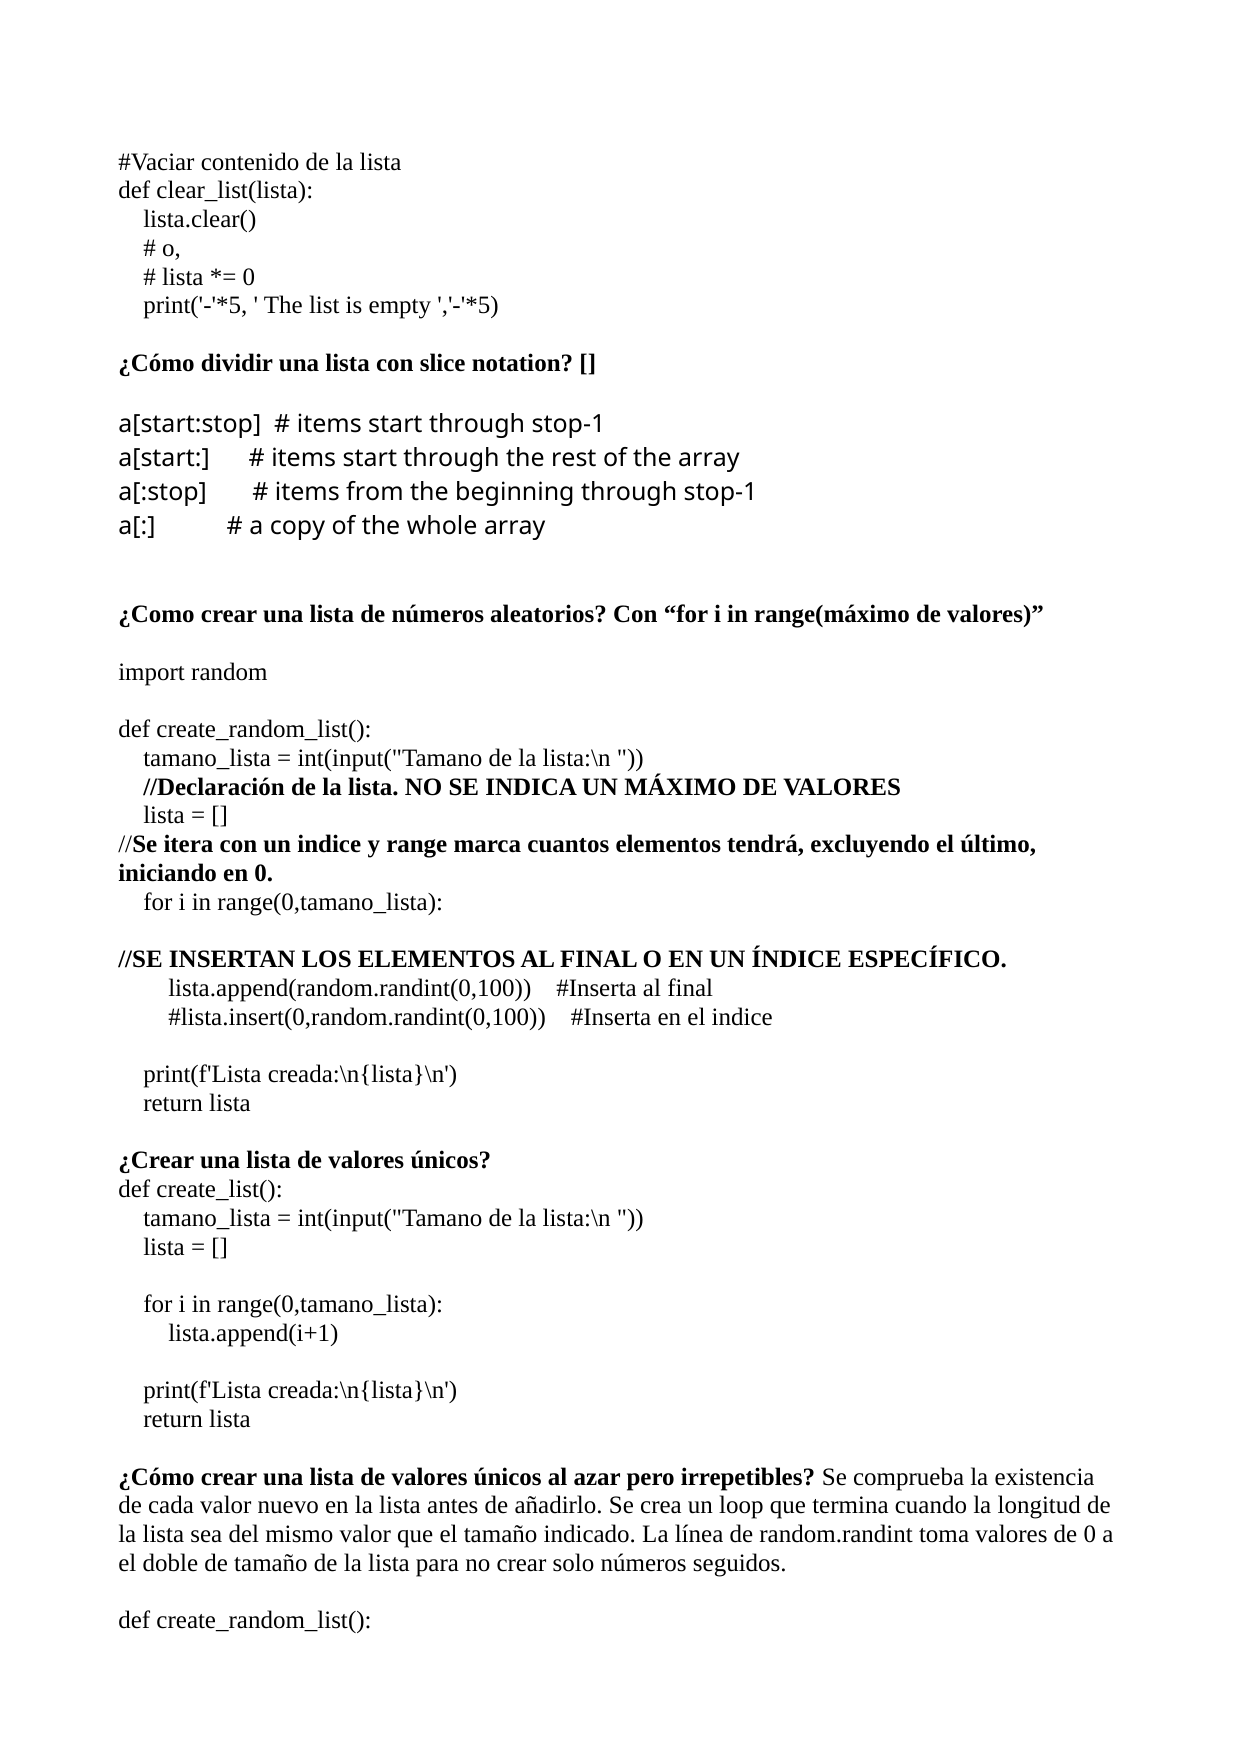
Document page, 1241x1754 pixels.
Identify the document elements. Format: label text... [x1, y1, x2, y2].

text lista = [] [118, 801, 1122, 829]
text lista.clear() [118, 204, 1122, 233]
text #lista.insert(0,random.randint(0,100)) #Inserta en el indice [118, 1002, 1122, 1031]
text def create_random_list(): [118, 714, 1122, 743]
text print(f'Lista creada:\n{lista}\n') [118, 1376, 1122, 1404]
text def create_list(): [118, 1174, 1122, 1203]
text def clear_list(lista): [118, 176, 1122, 204]
text ¿Como crear una lista de números aleatorios? Con “for i in range(máximo de valores)” [118, 599, 1122, 628]
text lista.append(i+1) [118, 1318, 1122, 1347]
text ¿Crear una lista de valores únicos? [118, 1146, 1122, 1174]
text return lista [118, 1088, 1122, 1117]
text tamano_lista = int(input("Tamano de la lista:\n ")) [118, 1203, 1122, 1232]
text print('-'*5, ' The list is empty ','-'*5) [118, 291, 1122, 319]
text a[start:stop] # items start through stop-1 [118, 406, 1122, 440]
text //Declaración de la lista. NO SE INDICA UN MÁXIMO DE VALORES [118, 772, 1122, 801]
text a[start:] # items start through the rest of the array [118, 440, 1122, 474]
text return lista [118, 1404, 1122, 1433]
text ¿Cómo dividir una lista con slice notation? [] [118, 348, 1122, 377]
text for i in range(0,tamano_lista): [118, 887, 1122, 916]
text # o, [118, 233, 1122, 262]
text ¿Cómo crear una lista de valores únicos al azar pero irrepetibles? Se comprueba la existencia de cada valor nuevo en la lista antes de añadirlo. Se crea un loop que termina cuando la longitud de la lista sea del mismo valor que el tamaño indicado. La línea de random.randint toma valores de 0 a el doble de tamaño de la lista para no crear solo números seguidos. [118, 1462, 1122, 1577]
text def create_random_list(): [118, 1606, 1122, 1634]
text a[:] # a copy of the whole array [118, 508, 1122, 542]
text for i in range(0,tamano_lista): [118, 1289, 1122, 1318]
text lista = [] [118, 1232, 1122, 1261]
text #Vaciar contenido de la lista [118, 147, 1122, 176]
text lista.append(random.randint(0,100)) #Inserta al final [118, 973, 1122, 1002]
text import random [118, 657, 1122, 686]
text a[:stop] # items from the beginning through stop-1 [118, 474, 1122, 508]
text //Se itera con un indice y range marca cuantos elementos tendrá, excluyendo el último, iniciando en 0. [118, 829, 1122, 887]
text tamano_lista = int(input("Tamano de la lista:\n ")) [118, 743, 1122, 772]
text //SE INSERTAN LOS ELEMENTOS AL FINAL O EN UN ÍNDICE ESPECÍFICO. [118, 944, 1122, 973]
text print(f'Lista creada:\n{lista}\n') [118, 1059, 1122, 1088]
text # lista *= 0 [118, 262, 1122, 291]
